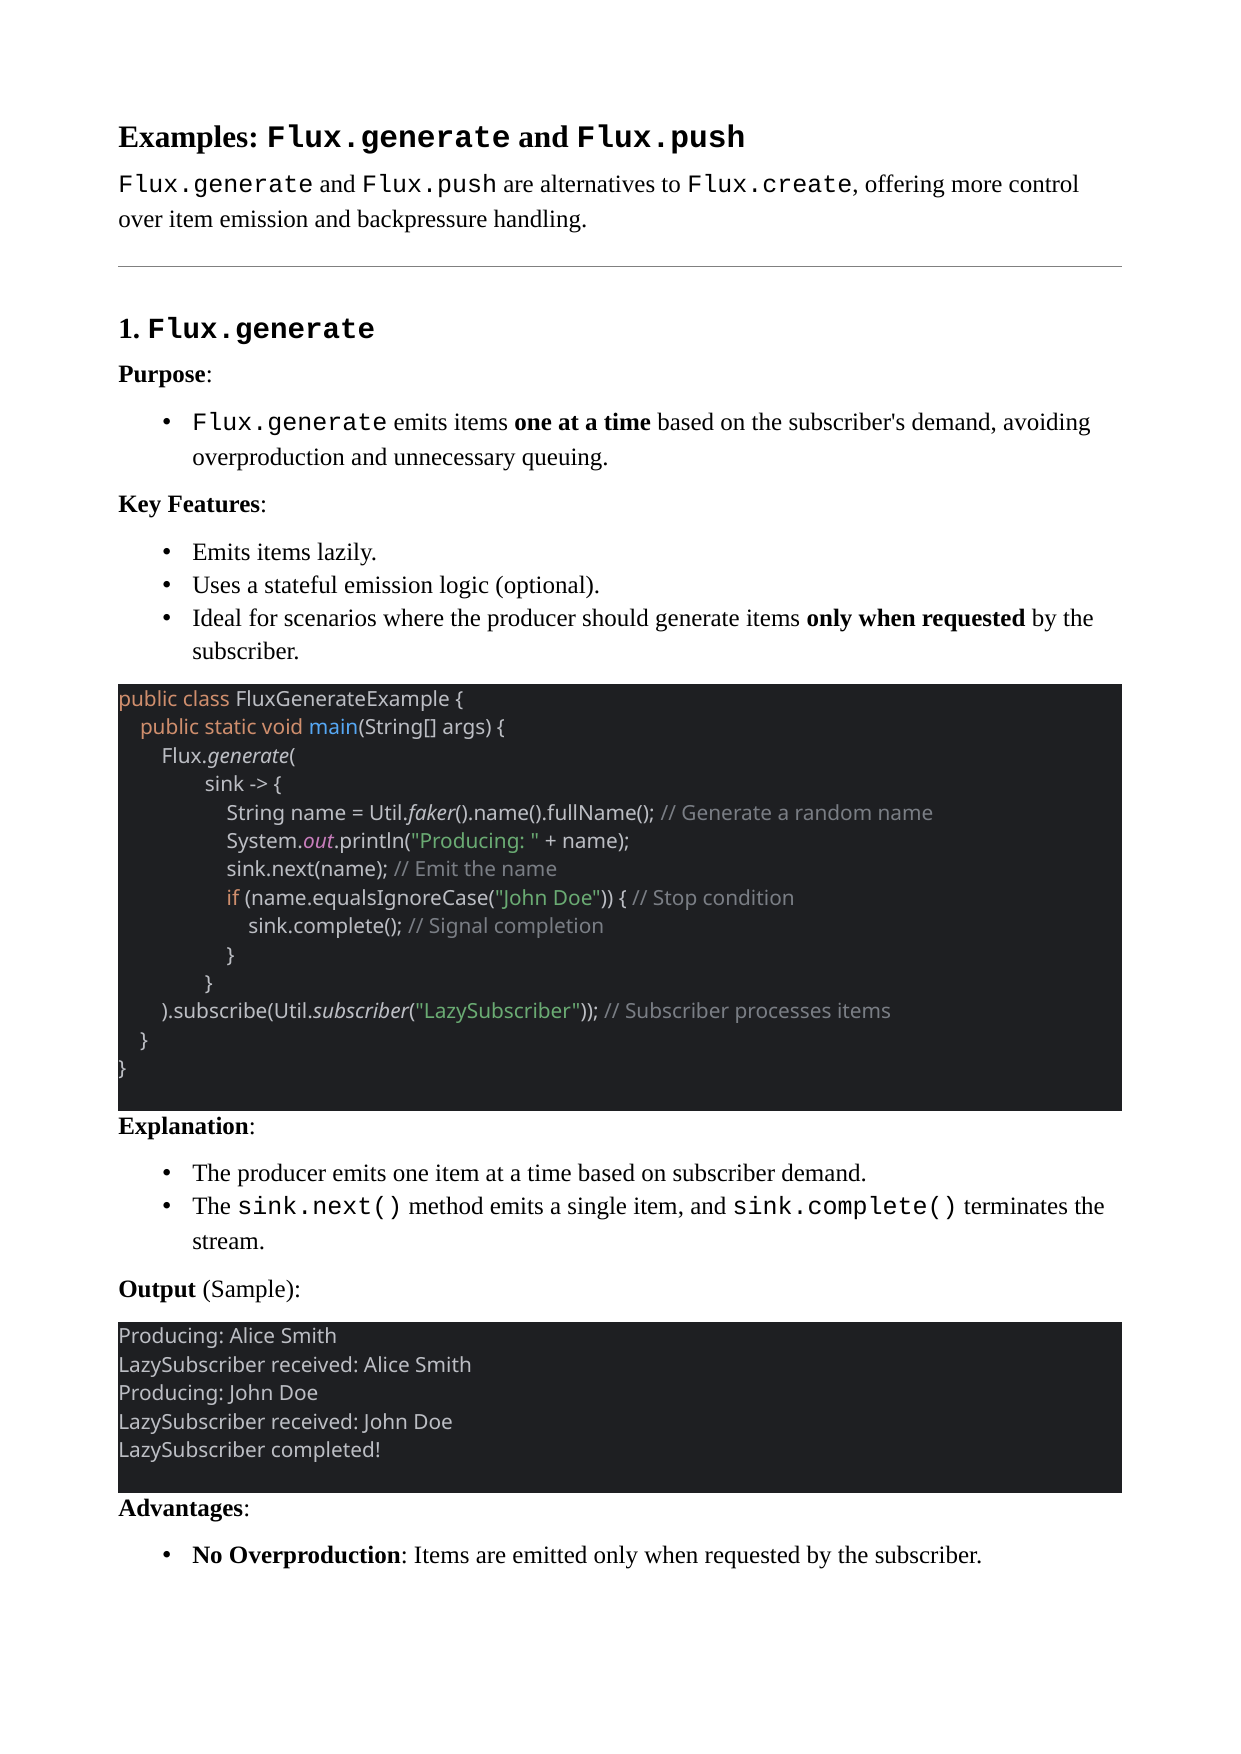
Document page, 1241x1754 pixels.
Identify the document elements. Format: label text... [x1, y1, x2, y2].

list The producer emits one item at a time based on subscriber demand. [162, 1158, 1122, 1187]
text Producing: Alice Smith LazySubscriber received: Alice Smith Producing: John Doe LazySubscriber received: John Doe LazySubscriber completed! [118, 1322, 1122, 1493]
text public class FluxGenerateExample { public static void main(String[] args) { Flux.generate( sink -> { String name = Util.faker().name().fullName(); // Generate a random name System.out.println("Producing: " + name); sink.next(name); // Emit the name if (name.equalsIgnoreCase("John Doe")) { // Stop condition sink.complete(); // Signal completion } } ).subscribe(Util.subscriber("LazySubscriber")); // Subscriber processes items } } [118, 684, 1122, 1111]
list Flux.generate emits items one at a time based on the subscriber's demand, avoiding overproduction and unnecessary queuing. [162, 407, 1122, 471]
text Output (Sample): [118, 1274, 1122, 1303]
list Ideal for scenarios where the producer should generate items only when requested by the subscriber. [162, 603, 1122, 665]
text Key Features: [118, 489, 1122, 518]
list No Overproduction: Items are emitted only when requested by the subscriber. [162, 1540, 1122, 1569]
list Uses a stateful emission logic (optional). [162, 570, 1122, 599]
subtitle 1. Flux.generate [118, 311, 1122, 347]
subtitle Examples: Flux.generate and Flux.push [118, 118, 1122, 157]
text Advantages: [118, 1493, 1122, 1521]
text Purpose: [118, 359, 1122, 388]
list The sink.next() method emits a single item, and sink.complete() terminates the stream. [162, 1191, 1122, 1255]
text Explanation: [118, 1111, 1122, 1139]
list Emits items lazily. [162, 537, 1122, 566]
text Flux.generate and Flux.push are alternatives to Flux.create, offering more control over item emission and backpressure handling. [118, 169, 1122, 233]
